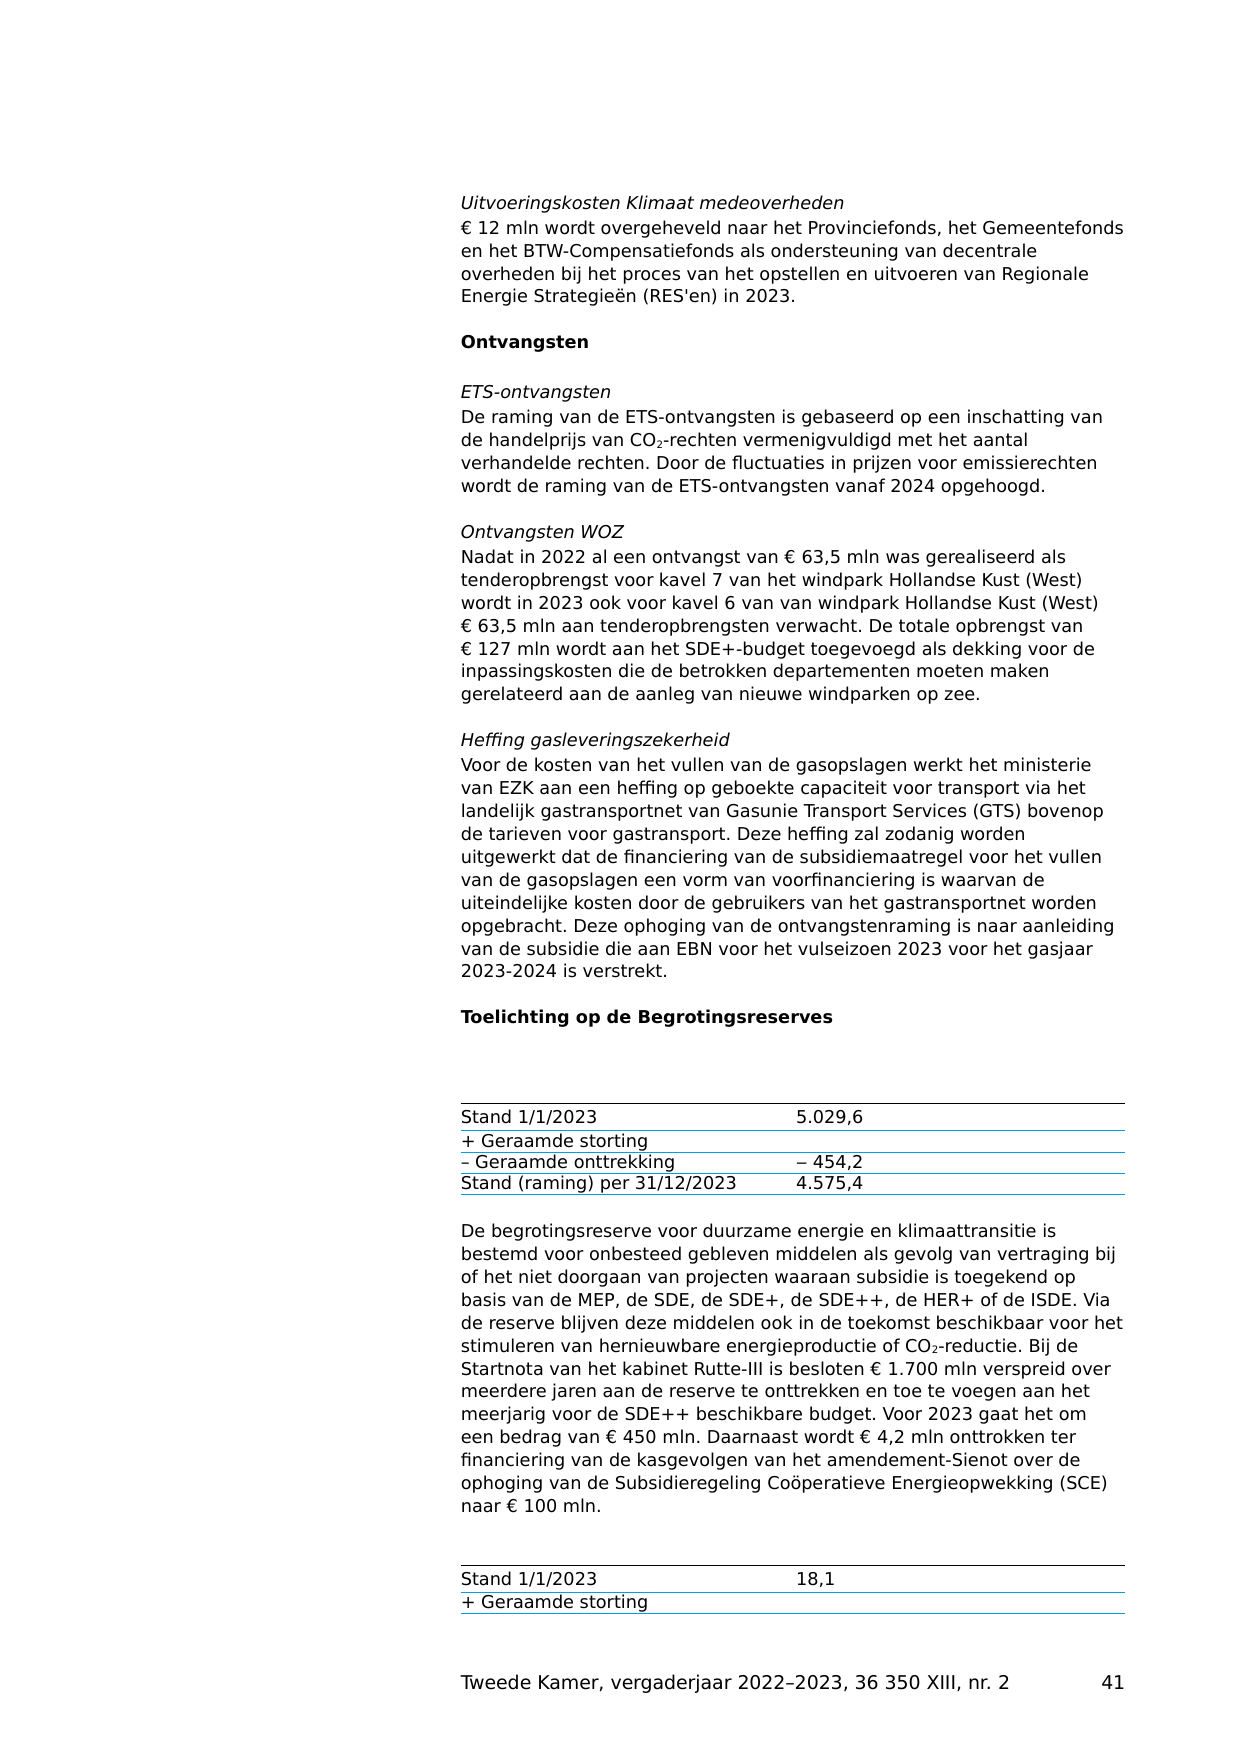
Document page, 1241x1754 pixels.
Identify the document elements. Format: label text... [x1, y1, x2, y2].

text ETS-ontvangsten [461, 380, 1125, 403]
text Ontvangsten WOZ [461, 520, 1125, 543]
table_header Tabel 21 Begrotingsreserve Aardwarmte (bedragen x € 1 mln) [461, 1540, 1125, 1565]
table_header Tabel 20 Begrotingsreserve Duurzame energie en Klimaattransitie (bedragen x € 1 mln) [461, 1055, 1125, 1103]
text De begrotingsreserve voor duurzame energie en klimaattransitie is bestemd voor onbesteed gebleven middelen als gevolg van vertraging bij of het niet doorgaan van projecten waaraan subsidie is toegekend op basis van de MEP, de SDE, de SDE+, de SDE++, de HER+ of de ISDE. Via de reserve blijven deze middelen ook in de toekomst beschikbaar voor het stimuleren van hernieuwbare energieproductie of CO2-reductie. Bij de Startnota van het kabinet Rutte-III is besloten € 1.700 mln verspreid over meerdere jaren aan de reserve te onttrekken en toe te voegen aan het meerjarig voor de SDE++ beschikbare budget. Voor 2023 gaat het om een bedrag van € 450 mln. Daarnaast wordt € 4,2 mln onttrokken ter financiering van de kasgevolgen van het amendement-Sienot over de ophoging van de Subsidieregeling Coöperatieve Energieopwekking (SCE) naar € 100 mln. [461, 1219, 1125, 1517]
table_cell Stand 1/1/2023 [461, 1566, 793, 1592]
table_cell – Geraamde onttrekking [461, 1153, 793, 1172]
text De raming van de ETS-ontvangsten is gebaseerd op een inschatting van de handelprijs van CO2-rechten vermenigvuldigd met het aantal verhandelde rechten. Door de fluctuaties in prijzen voor emissierechten wordt de raming van de ETS-ontvangsten vanaf 2024 opgehoogd. [461, 405, 1125, 497]
table_cell + Geraamde storting [461, 1131, 793, 1151]
table_cell Stand 1/1/2023 [461, 1104, 793, 1130]
table_cell + Geraamde storting [461, 1593, 793, 1613]
table_cell ‒ 454,2 [793, 1153, 1125, 1172]
text Ontvangsten [461, 330, 1125, 353]
text Voor de kosten van het vullen van de gasopslagen werkt het ministerie van EZK aan een heffing op geboekte capaciteit voor transport via het landelijk gastransportnet van Gasunie Transport Services (GTS) bovenop de tarieven voor gastransport. Deze heffing zal zodanig worden uitgewerkt dat de financiering van de subsidiemaatregel voor het vullen van de gasopslagen een vorm van voorfinanciering is waarvan de uiteindelijke kosten door de gebruikers van het gastransportnet worden opgebracht. Deze ophoging van de ontvangstenraming is naar aanleiding van de subsidie die aan EBN voor het vulseizoen 2023 voor het gasjaar 2023-2024 is verstrekt. [461, 753, 1125, 982]
table_cell 5.029,6 [793, 1104, 1125, 1130]
table_cell [793, 1131, 1125, 1151]
text Uitvoeringskosten Klimaat medeoverheden [461, 191, 1125, 214]
table_cell [793, 1593, 1125, 1613]
text Toelichting op de Begrotingsreserves [461, 1005, 1125, 1028]
text Heffing gasleveringszekerheid [461, 728, 1125, 751]
table_cell 18,1 [793, 1566, 1125, 1592]
text Nadat in 2022 al een ontvangst van € 63,5 mln was gerealiseerd als tenderopbrengst voor kavel 7 van het windpark Hollandse Kust (West) wordt in 2023 ook voor kavel 6 van van windpark Hollandse Kust (West) € 63,5 mln aan tenderopbrengsten verwacht. De totale opbrengst van € 127 mln wordt aan het SDE+-budget toegevoegd als dekking voor de inpassingskosten die de betrokken departementen moeten maken gerelateerd aan de aanleg van nieuwe windparken op zee. [461, 545, 1125, 705]
text € 12 mln wordt overgeheveld naar het Provinciefonds, het Gemeentefonds en het BTW-Compensatiefonds als ondersteuning van decentrale overheden bij het proces van het opstellen en uitvoeren van Regionale Energie Strategieën (RES'en) in 2023. [461, 216, 1125, 307]
table_cell 4.575,4 [793, 1174, 1125, 1194]
table_cell Stand (raming) per 31/12/2023 [461, 1174, 793, 1194]
